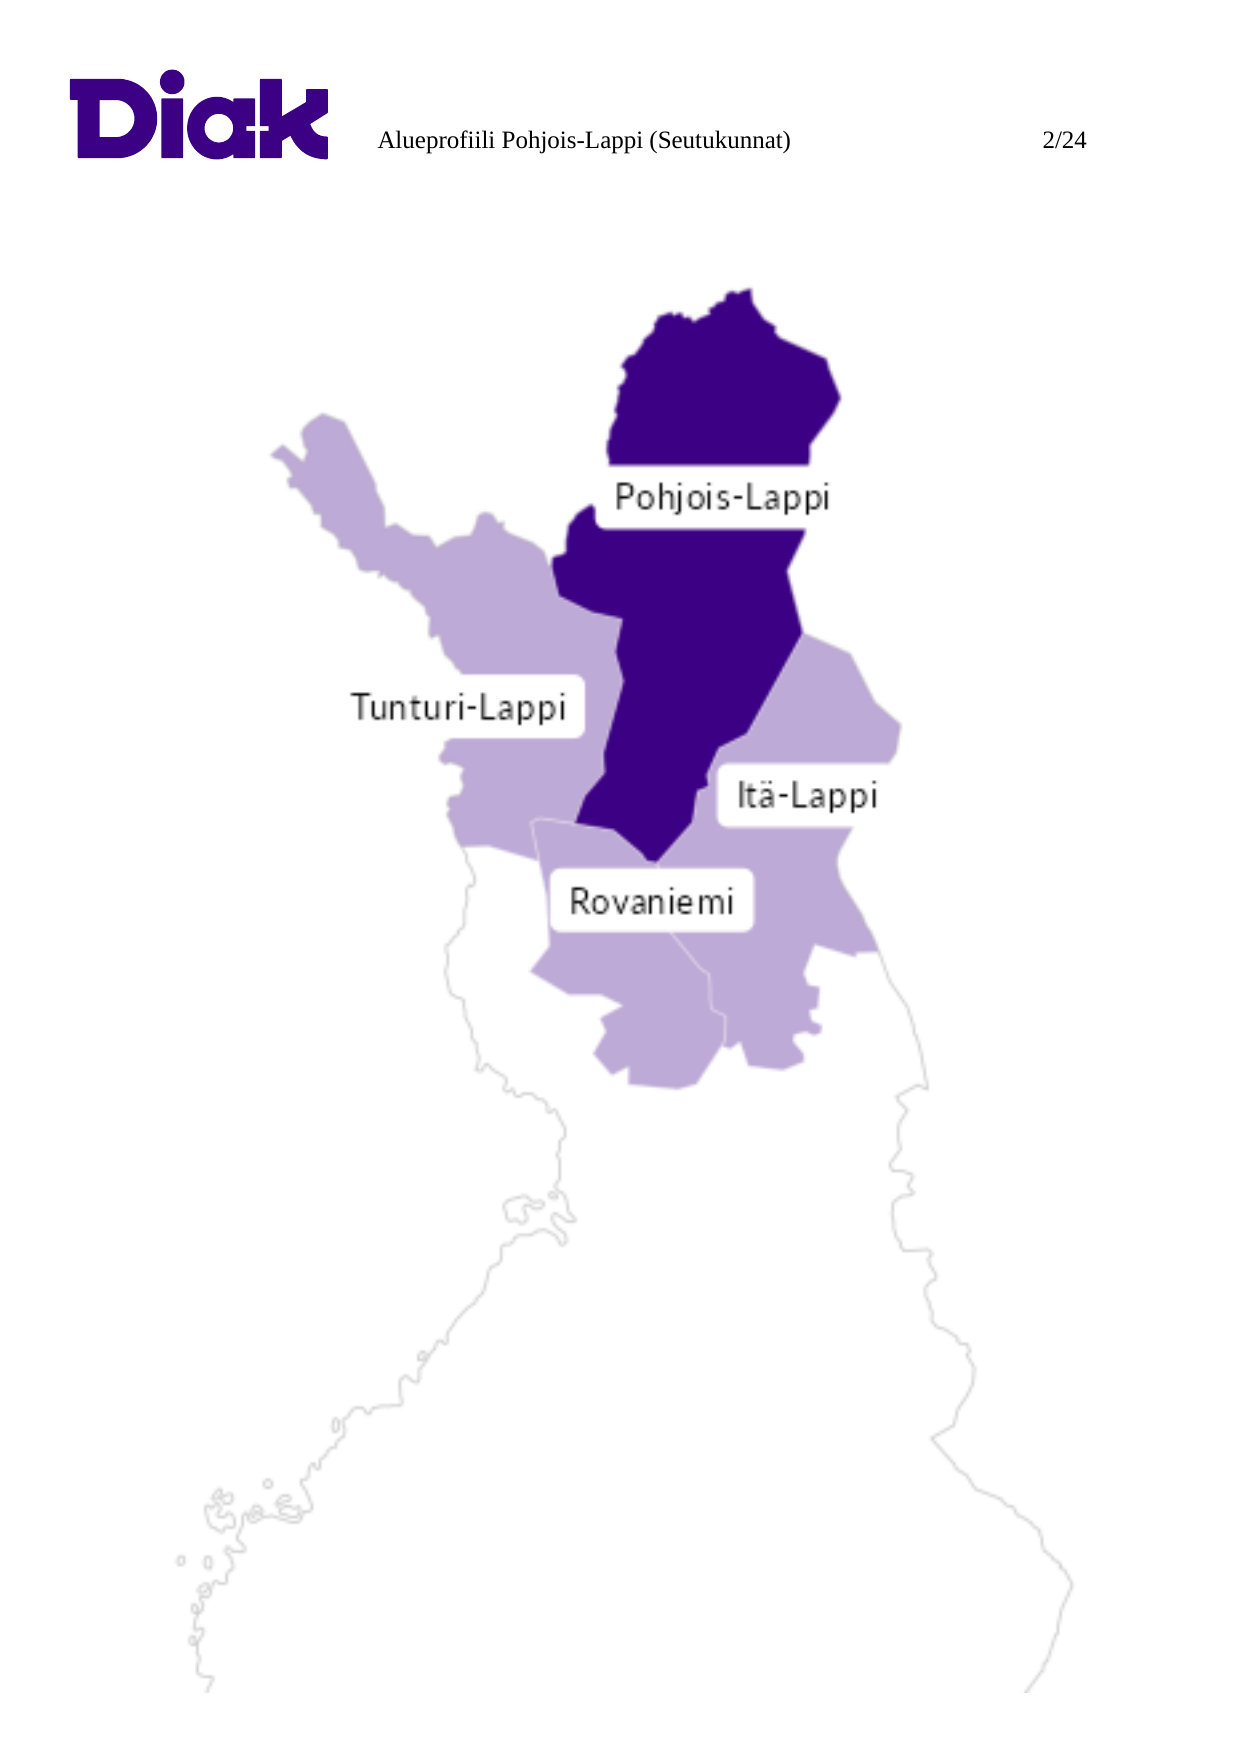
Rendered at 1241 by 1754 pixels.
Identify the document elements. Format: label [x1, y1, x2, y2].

picture [61, 196, 1179, 1693]
